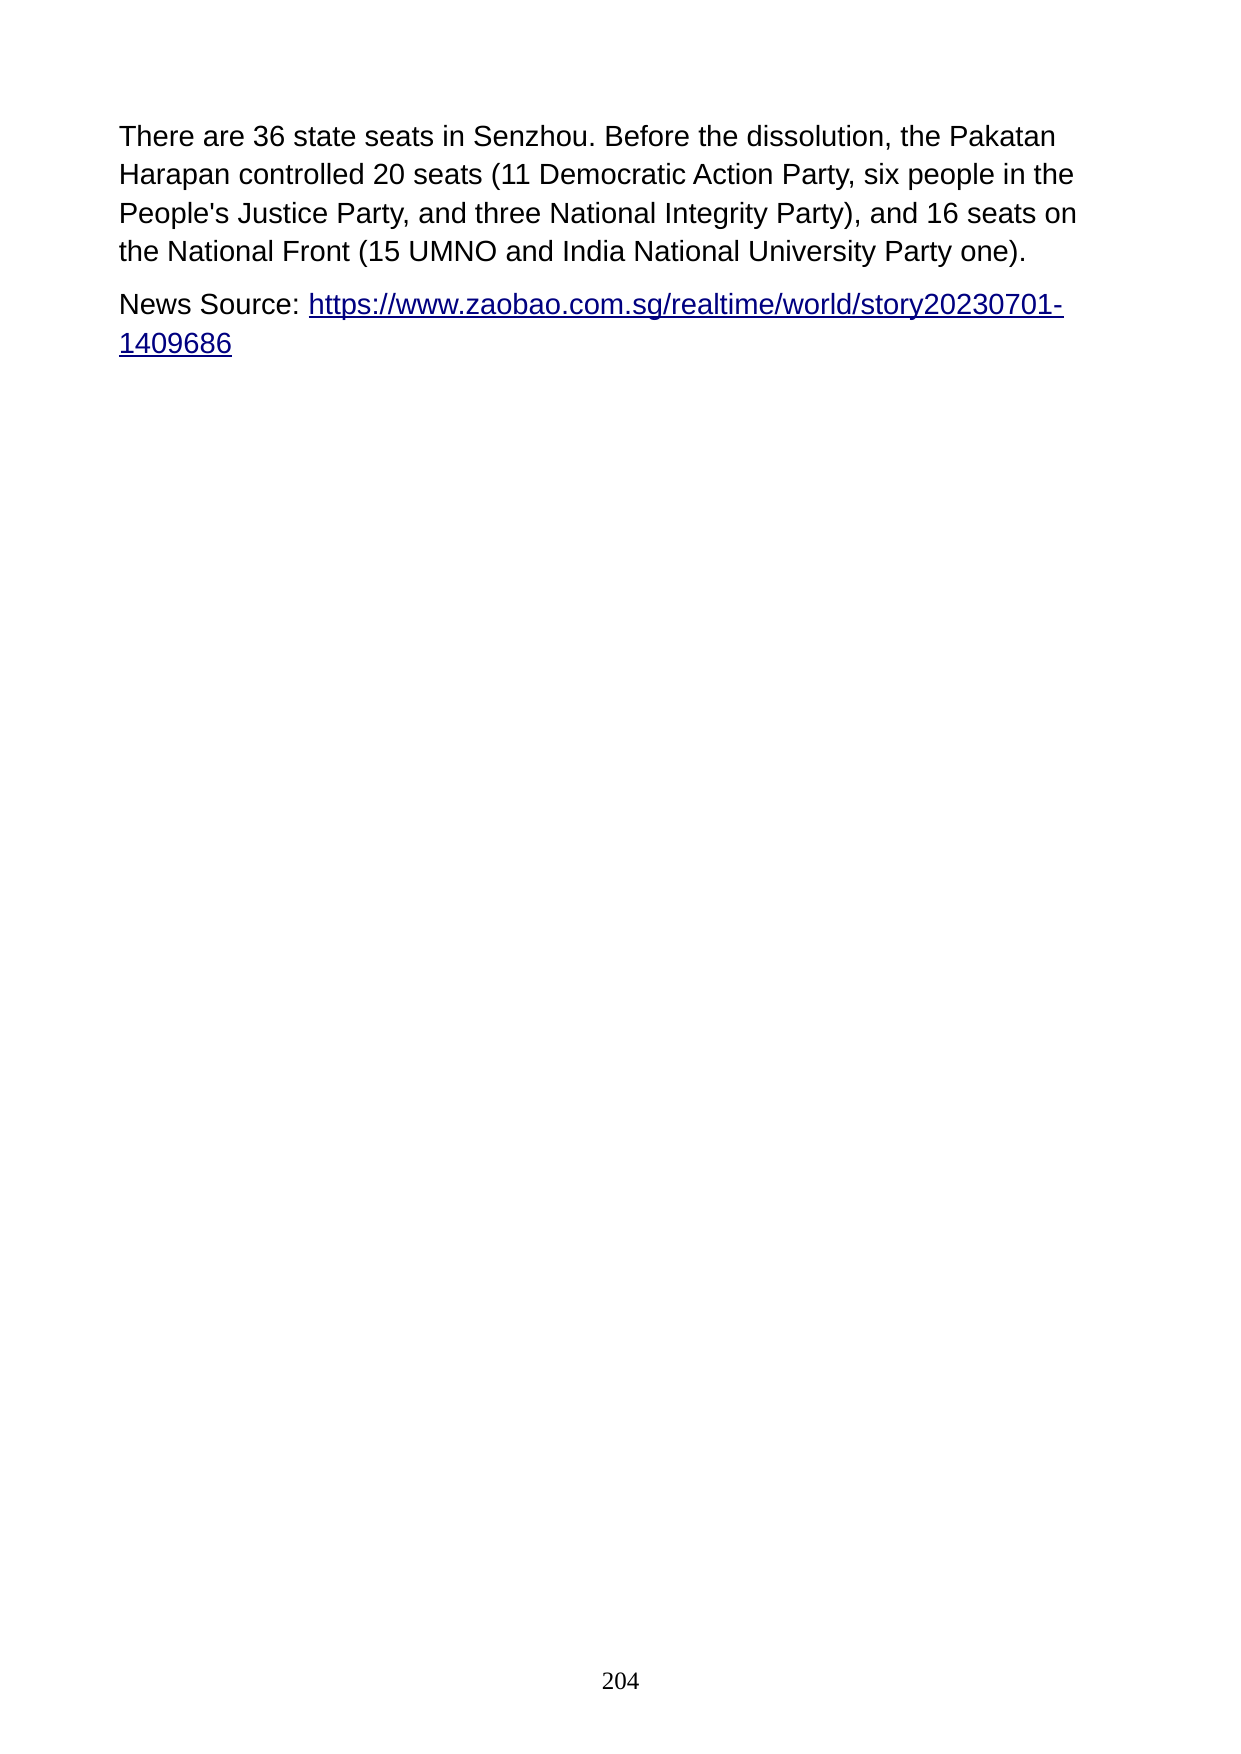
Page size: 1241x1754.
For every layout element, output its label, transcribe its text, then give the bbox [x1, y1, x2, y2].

text News Source: https://www.zaobao.com.sg/realtime/world/story20230701-1409686 [118, 287, 1122, 359]
text There are 36 state seats in Senzhou. Before the dissolution, the Pakatan Harapan controlled 20 seats (11 Democratic Action Party, six people in the People's Justice Party, and three National Integrity Party), and 16 seats on the National Front (15 UMNO and India National University Party one). [118, 118, 1122, 268]
